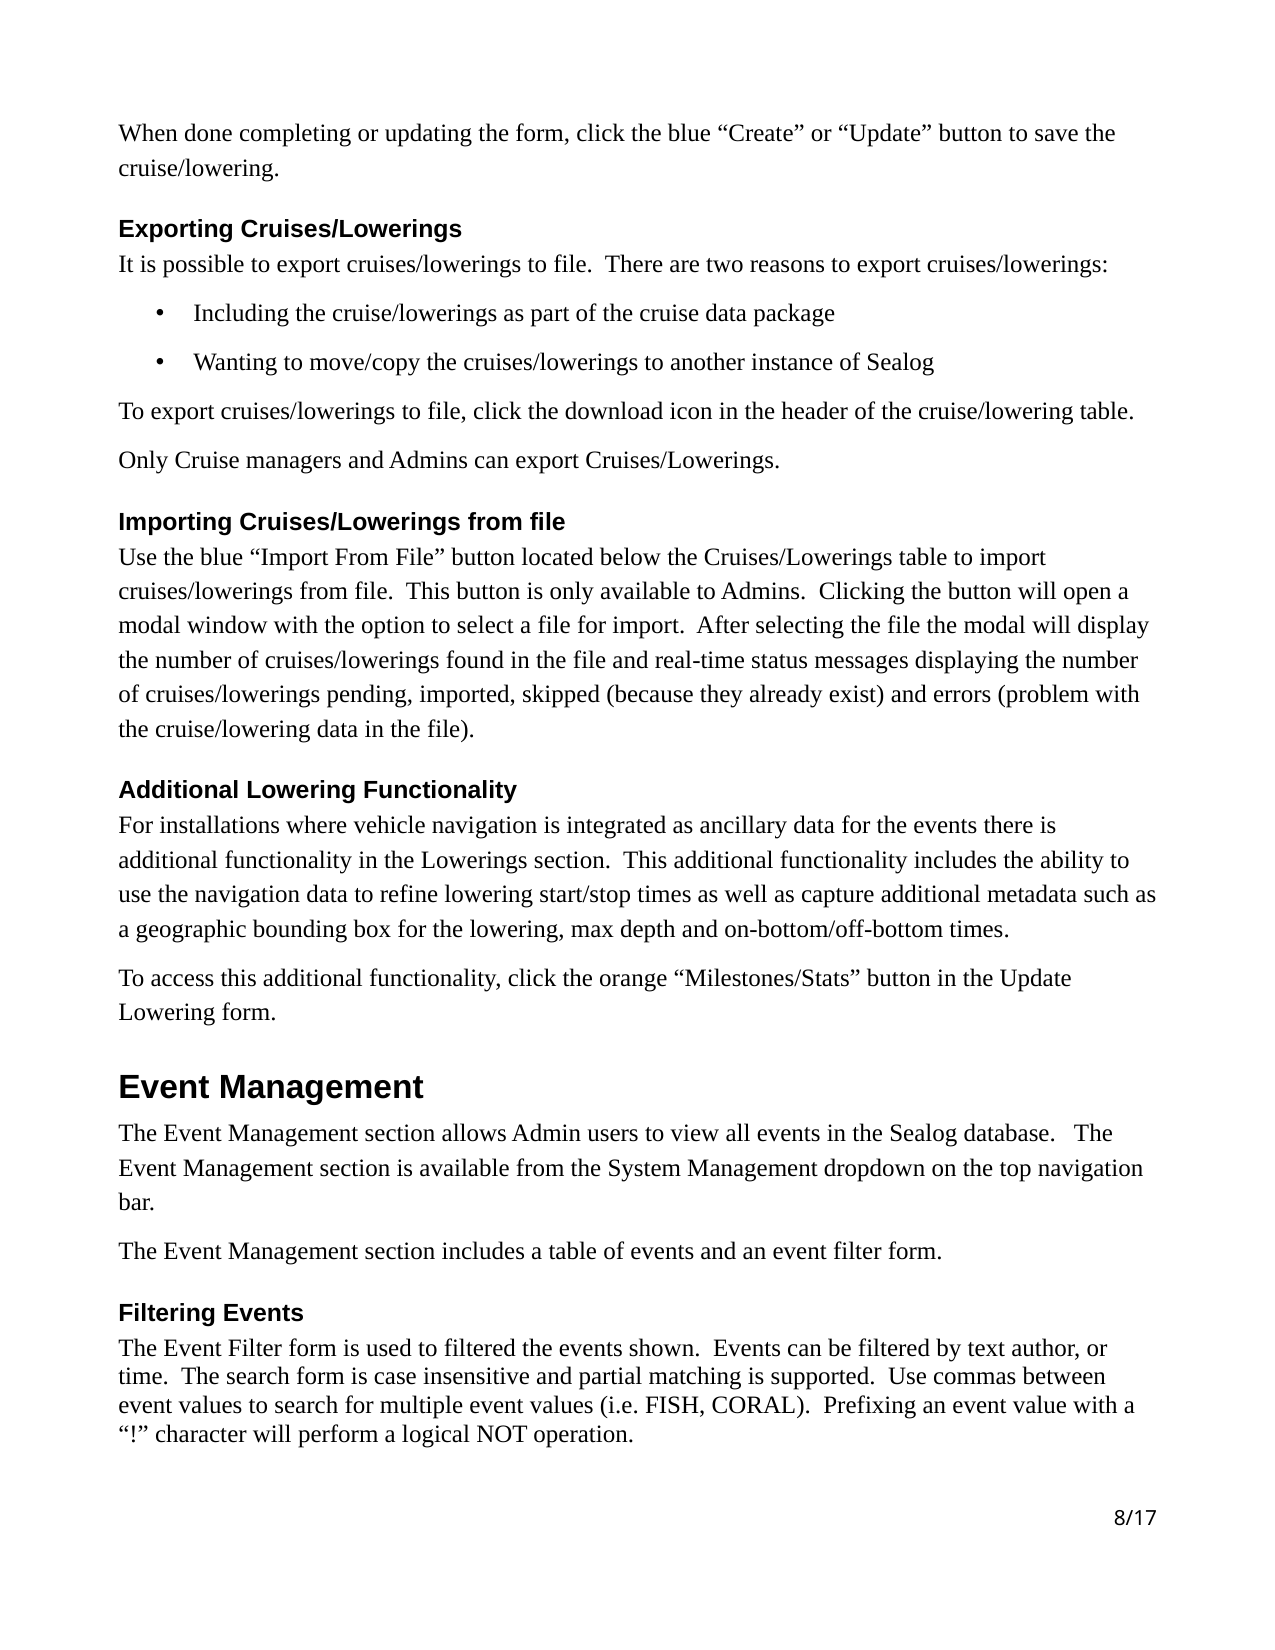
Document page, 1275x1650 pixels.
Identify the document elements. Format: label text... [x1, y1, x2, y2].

list Wanting to move/copy the cruises/lowerings to another instance of Sealog [156, 347, 1157, 376]
subtitle Importing Cruises/Lowerings from file [118, 507, 1157, 535]
subtitle Event Management [118, 1067, 1157, 1106]
text The Event Filter form is used to filtered the events shown. Events can be filtered by text author, or time. The search form is case insensitive and partial matching is supported. Use commas between event values to search for multiple event values (i.e. FISH, CORAL). Prefixing an event value with a “!” character will perform a logical NOT operation. [118, 1333, 1157, 1448]
subtitle Exporting Cruises/Lowerings [118, 214, 1157, 243]
text When done completing or updating the form, click the blue “Create” or “Update” button to save the cruise/lowering. [118, 118, 1157, 181]
text Only Cruise managers and Admins can export Cruises/Lowerings. [118, 445, 1157, 474]
subtitle Additional Lowering Functionality [118, 776, 1157, 804]
text The Event Management section includes a table of events and an event filter form. [118, 1236, 1157, 1265]
text The Event Management section allows Admin users to view all events in the Sealog database. The Event Management section is available from the System Management dropdown on the top navigation bar. [118, 1118, 1157, 1216]
text It is possible to export cruises/lowerings to file. There are two reasons to export cruises/lowerings: [118, 249, 1157, 278]
subtitle Filtering Events [118, 1298, 1157, 1326]
list Including the cruise/lowerings as part of the cruise data package [156, 298, 1157, 327]
text For installations where vehicle navigation is integrated as ancillary data for the events there is additional functionality in the Lowerings section. This additional functionality includes the ability to use the navigation data to refine lowering start/stop times as well as capture additional metadata such as a geographic bounding box for the lowering, max depth and on-bottom/off-bottom times. [118, 810, 1157, 942]
text To export cruises/lowerings to file, click the download icon in the header of the cruise/lowering table. [118, 396, 1157, 425]
text Use the blue “Import From File” button located below the Cruises/Lowerings table to import cruises/lowerings from file. This button is only available to Admins. Clicking the button will open a modal window with the option to select a file for import. After selecting the file the modal will display the number of cruises/lowerings found in the file and real-time status messages displaying the number of cruises/lowerings pending, imported, skipped (because they already exist) and errors (problem with the cruise/lowering data in the file). [118, 542, 1157, 743]
text To access this additional functionality, click the orange “Milestones/Stats” button in the Update Lowering form. [118, 963, 1157, 1026]
